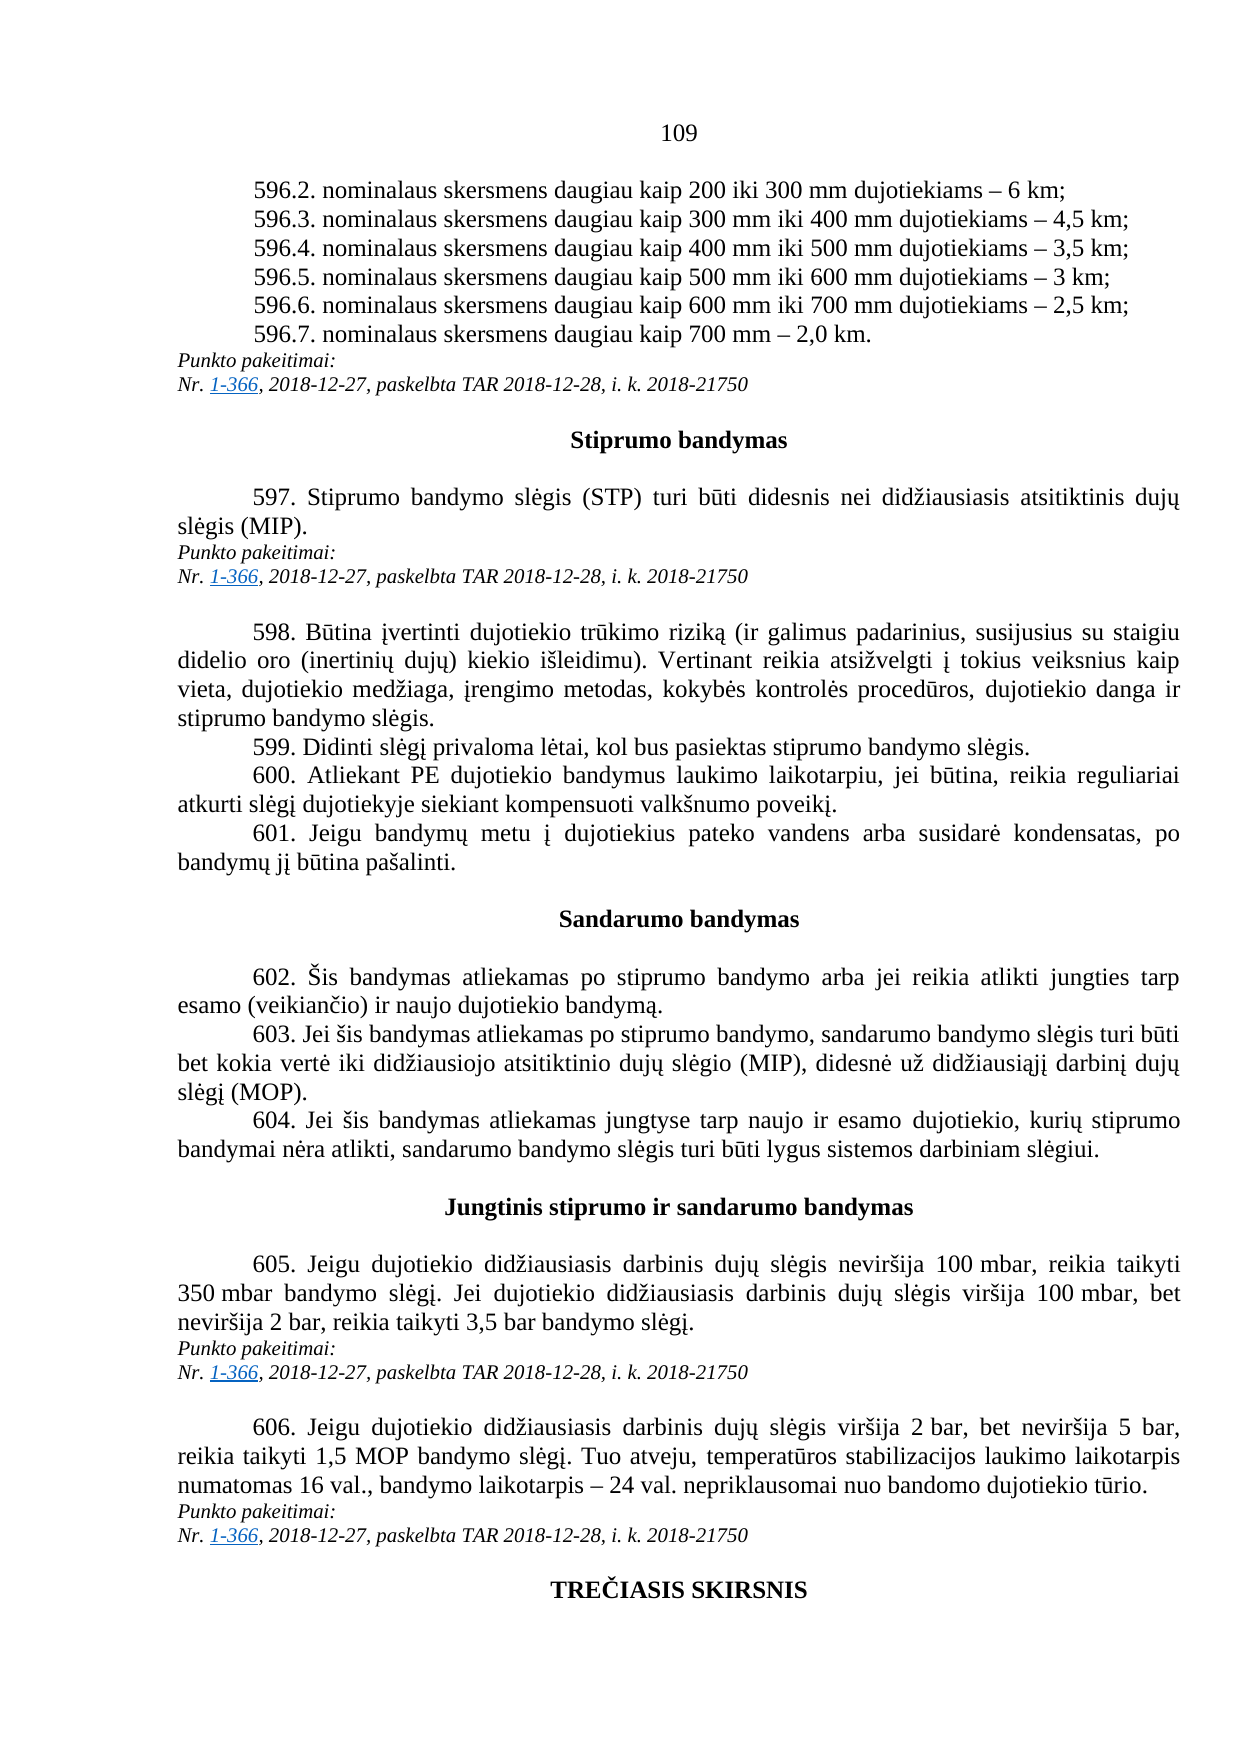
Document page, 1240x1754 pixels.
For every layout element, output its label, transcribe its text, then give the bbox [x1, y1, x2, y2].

text 596.2. nominalaus skersmens daugiau kaip 200 iki 300 mm dujotiekiams – 6 km; [177, 176, 1181, 204]
text 598. Būtina įvertinti dujotiekio trūkimo riziką (ir galimus padarinius, susijusius su staigiu didelio oro (inertinių dujų) kiekio išleidimu). Vertinant reikia atsižvelgti į tokius veiksnius kaip vieta, dujotiekio medžiaga, įrengimo metodas, kokybės kontrolės procedūros, dujotiekio danga ir stiprumo bandymo slėgis. [177, 617, 1181, 732]
text Punkto pakeitimai: [177, 540, 1181, 564]
text Nr. 1-366, 2018-12-27, paskelbta TAR 2018-12-28, i. k. 2018-21750 [177, 1360, 1181, 1384]
text Stiprumo bandymas [177, 425, 1181, 454]
text TREČIASIS SKIRSNIS [177, 1576, 1181, 1604]
text 605. Jeigu dujotiekio didžiausiasis darbinis dujų slėgis neviršija 100 mbar, reikia taikyti 350 mbar bandymo slėgį. Jei dujotiekio didžiausiasis darbinis dujų slėgis viršija 100 mbar, bet neviršija 2 bar, reikia taikyti 3,5 bar bandymo slėgį. [177, 1249, 1181, 1336]
text 600. Atliekant PE dujotiekio bandymus laukimo laikotarpiu, jei būtina, reikia reguliariai atkurti slėgį dujotiekyje siekiant kompensuoti valkšnumo poveikį. [177, 761, 1181, 818]
text 606. Jeigu dujotiekio didžiausiasis darbinis dujų slėgis viršija 2 bar, bet neviršija 5 bar, reikia taikyti 1,5 MOP bandymo slėgį. Tuo atveju, temperatūros stabilizacijos laukimo laikotarpis numatomas 16 val., bandymo laikotarpis – 24 val. nepriklausomai nuo bandomo dujotiekio tūrio. [177, 1412, 1181, 1499]
text Punkto pakeitimai: [177, 1336, 1181, 1360]
text Jungtinis stiprumo ir sandarumo bandymas [177, 1192, 1181, 1221]
text 601. Jeigu bandymų metu į dujotiekius pateko vandens arba susidarė kondensatas, po bandymų jį būtina pašalinti. [177, 818, 1181, 876]
text 603. Jei šis bandymas atliekamas po stiprumo bandymo, sandarumo bandymo slėgis turi būti bet kokia vertė iki didžiausiojo atsitiktinio dujų slėgio (MIP), didesnė už didžiausiąjį darbinį dujų slėgį (MOP). [177, 1019, 1181, 1106]
text Nr. 1-366, 2018-12-27, paskelbta TAR 2018-12-28, i. k. 2018-21750 [177, 564, 1181, 588]
text 599. Didinti slėgį privaloma lėtai, kol bus pasiektas stiprumo bandymo slėgis. [177, 732, 1181, 761]
text Nr. 1-366, 2018-12-27, paskelbta TAR 2018-12-28, i. k. 2018-21750 [177, 372, 1181, 396]
text Nr. 1-366, 2018-12-27, paskelbta TAR 2018-12-28, i. k. 2018-21750 [177, 1523, 1181, 1547]
text Punkto pakeitimai: [177, 1499, 1181, 1523]
text Sandarumo bandymas [177, 904, 1181, 933]
text 596.5. nominalaus skersmens daugiau kaip 500 mm iki 600 mm dujotiekiams – 3 km; [177, 262, 1181, 291]
text 596.3. nominalaus skersmens daugiau kaip 300 mm iki 400 mm dujotiekiams – 4,5 km; [177, 204, 1181, 233]
text Punkto pakeitimai: [177, 348, 1181, 372]
text 604. Jei šis bandymas atliekamas jungtyse tarp naujo ir esamo dujotiekio, kurių stiprumo bandymai nėra atlikti, sandarumo bandymo slėgis turi būti lygus sistemos darbiniam slėgiui. [177, 1106, 1181, 1163]
text 596.7. nominalaus skersmens daugiau kaip 700 mm – 2,0 km. [177, 319, 1181, 348]
text 596.4. nominalaus skersmens daugiau kaip 400 mm iki 500 mm dujotiekiams – 3,5 km; [177, 233, 1181, 262]
text 602. Šis bandymas atliekamas po stiprumo bandymo arba jei reikia atlikti jungties tarp esamo (veikiančio) ir naujo dujotiekio bandymą. [177, 962, 1181, 1019]
text 596.6. nominalaus skersmens daugiau kaip 600 mm iki 700 mm dujotiekiams – 2,5 km; [177, 291, 1181, 319]
text 597. Stiprumo bandymo slėgis (STP) turi būti didesnis nei didžiausiasis atsitiktinis dujų slėgis (MIP). [177, 482, 1181, 540]
